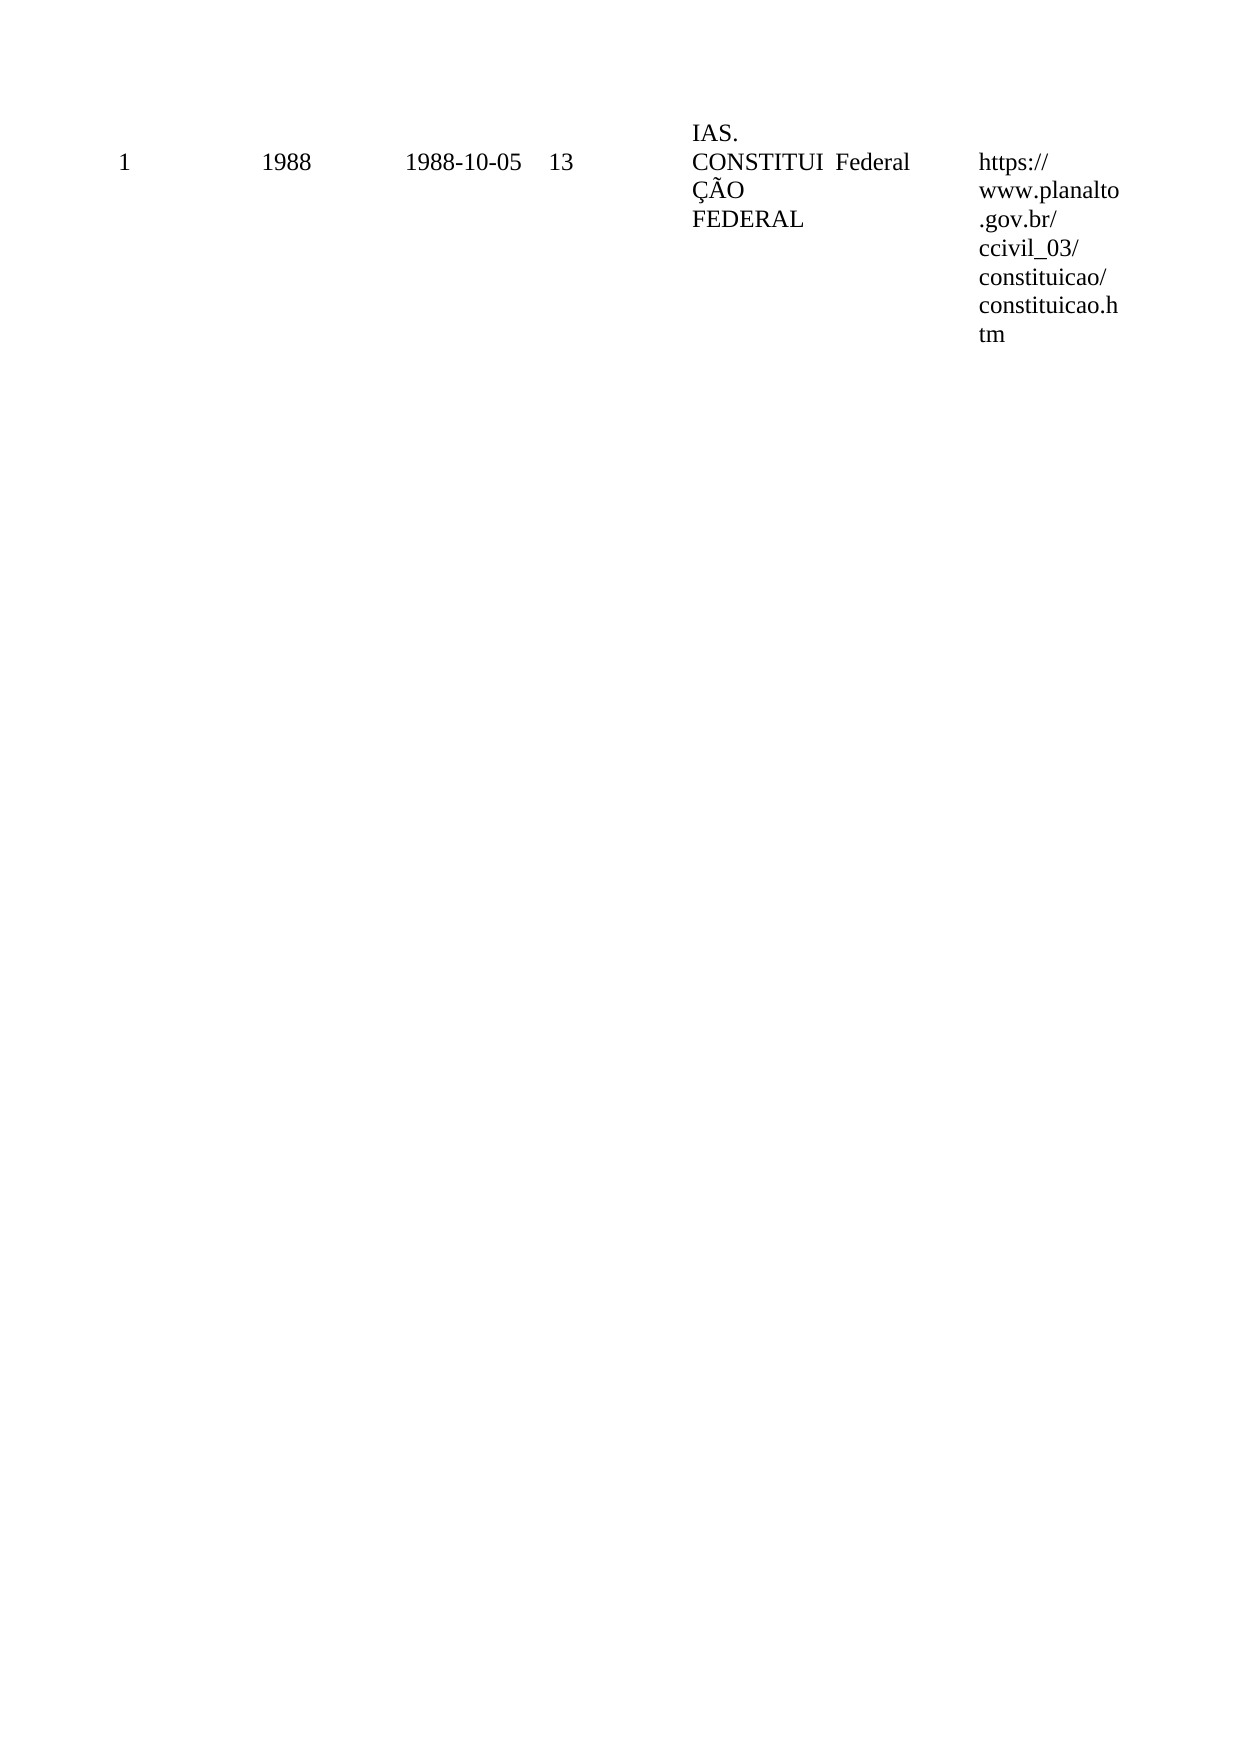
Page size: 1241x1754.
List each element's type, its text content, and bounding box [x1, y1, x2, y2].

table_cell [405, 118, 548, 147]
table_cell 1 [118, 147, 261, 348]
table_cell CONSTITUIÇÃO FEDERAL [692, 147, 835, 348]
table_cell 13 [548, 147, 692, 348]
table_cell [261, 118, 405, 147]
table_cell IAS. [692, 118, 835, 147]
table_cell 1988-10-05 [405, 147, 548, 348]
table_cell [979, 118, 1122, 147]
table_cell 1988 [261, 147, 405, 348]
table_cell [835, 118, 979, 147]
table_cell [548, 118, 692, 147]
table_cell Federal [835, 147, 979, 348]
table_cell https://www.planalto.gov.br/ccivil_03/constituicao/constituicao.htm [979, 147, 1122, 348]
table_cell [118, 118, 261, 147]
